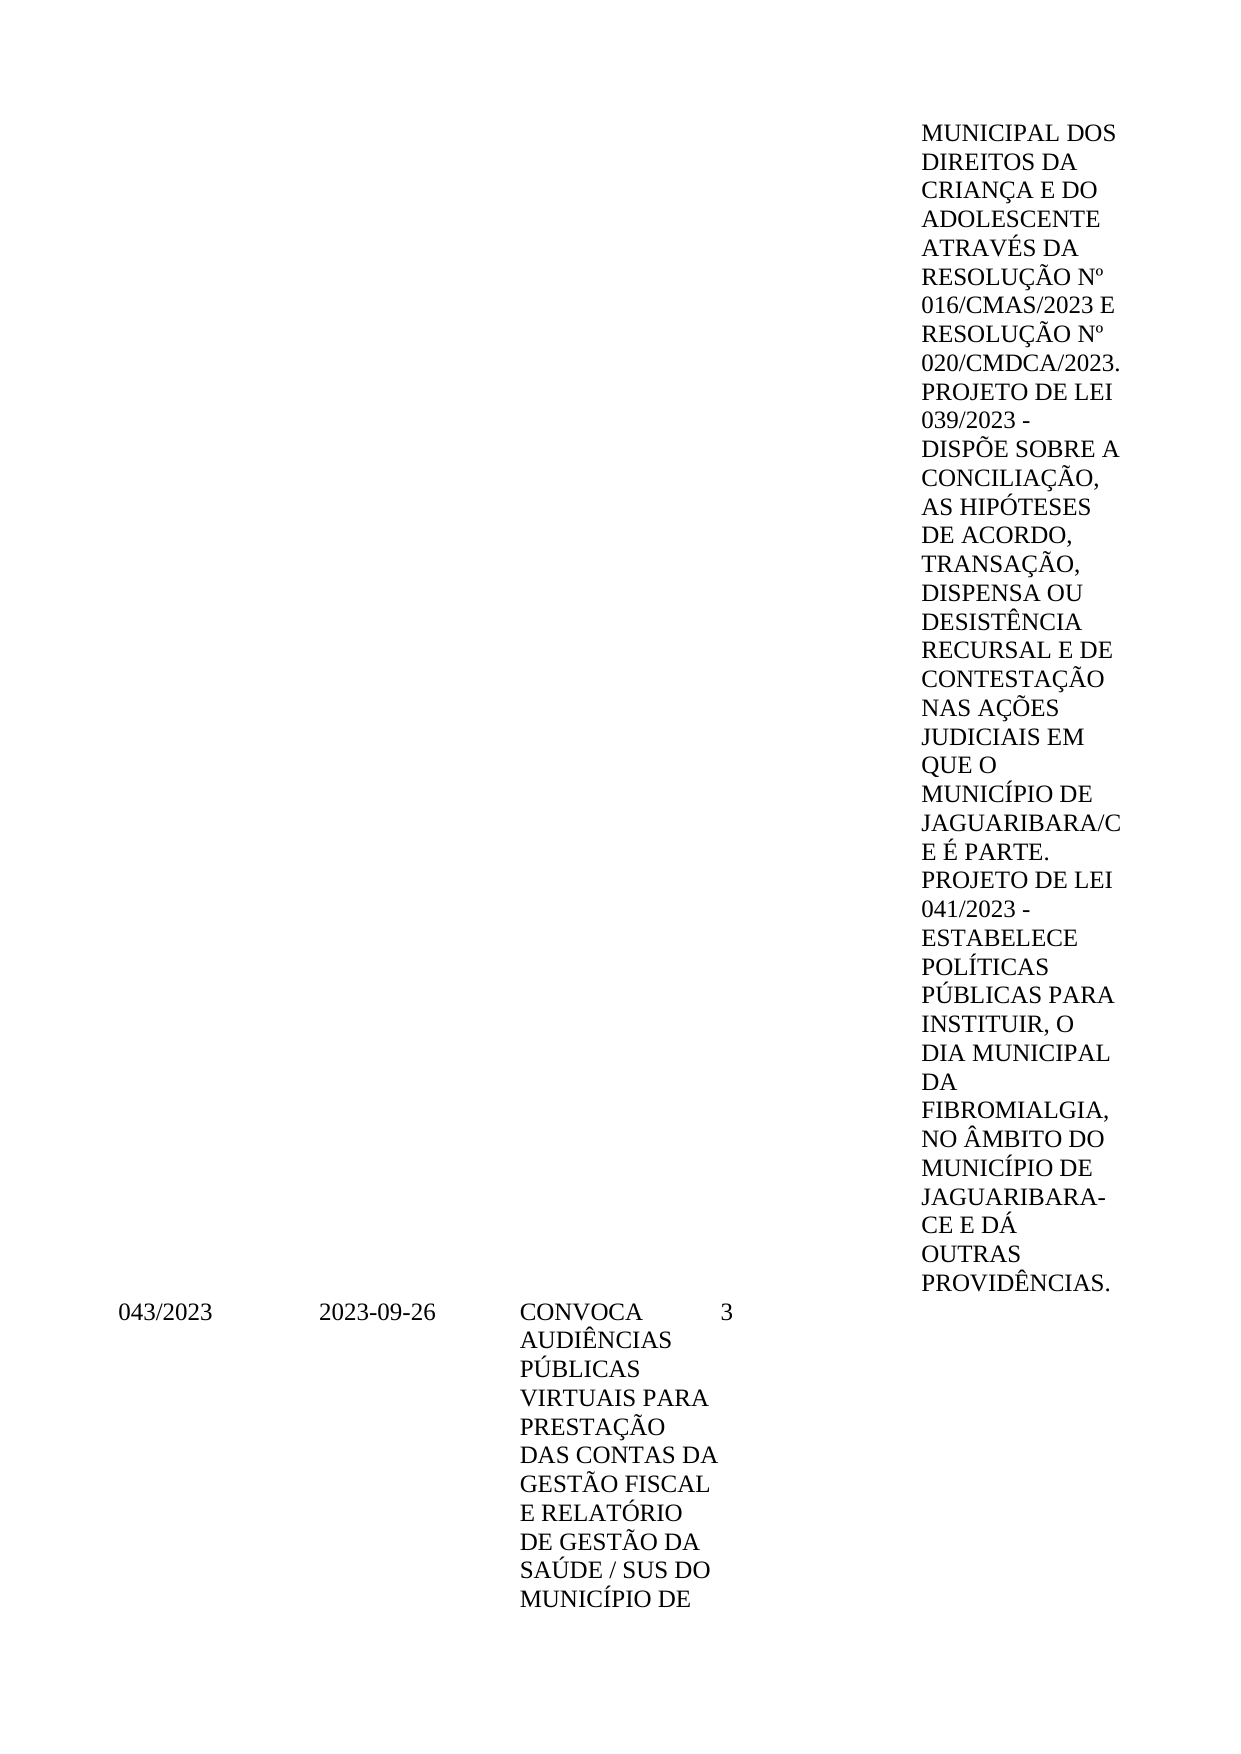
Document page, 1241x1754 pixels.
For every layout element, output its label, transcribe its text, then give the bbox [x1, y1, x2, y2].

table_cell MUNICIPAL DOS DIREITOS DA CRIANÇA E DO ADOLESCENTE ATRAVÉS DA RESOLUÇÃO Nº 016/CMAS/2023 E RESOLUÇÃO Nº 020/CMDCA/2023. PROJETO DE LEI 039/2023 - DISPÕE SOBRE A CONCILIAÇÃO, AS HIPÓTESES DE ACORDO, TRANSAÇÃO, DISPENSA OU DESISTÊNCIA RECURSAL E DE CONTESTAÇÃO NAS AÇÕES JUDICIAIS EM QUE O MUNICÍPIO DE JAGUARIBARA/CE É PARTE. PROJETO DE LEI 041/2023 - ESTABELECE POLÍTICAS PÚBLICAS PARA INSTITUIR, O DIA MUNICIPAL DA FIBROMIALGIA, NO ÂMBITO DO MUNICÍPIO DE JAGUARIBARA-CE E DÁ OUTRAS PROVIDÊNCIAS. [921, 118, 1122, 1297]
table_cell 2023-09-26 [319, 1297, 519, 1613]
table_cell 3 [720, 1297, 921, 1613]
table_cell 043/2023 [118, 1297, 319, 1613]
table_cell [520, 118, 720, 1297]
table_cell CONVOCA AUDIÊNCIAS PÚBLICAS VIRTUAIS PARA PRESTAÇÃO DAS CONTAS DA GESTÃO FISCAL E RELATÓRIO DE GESTÃO DA SAÚDE / SUS DO MUNICÍPIO DE [520, 1297, 720, 1613]
table_cell [720, 118, 921, 1297]
table_cell [921, 1297, 1122, 1613]
table_cell [319, 118, 519, 1297]
table_cell [118, 118, 319, 1297]
